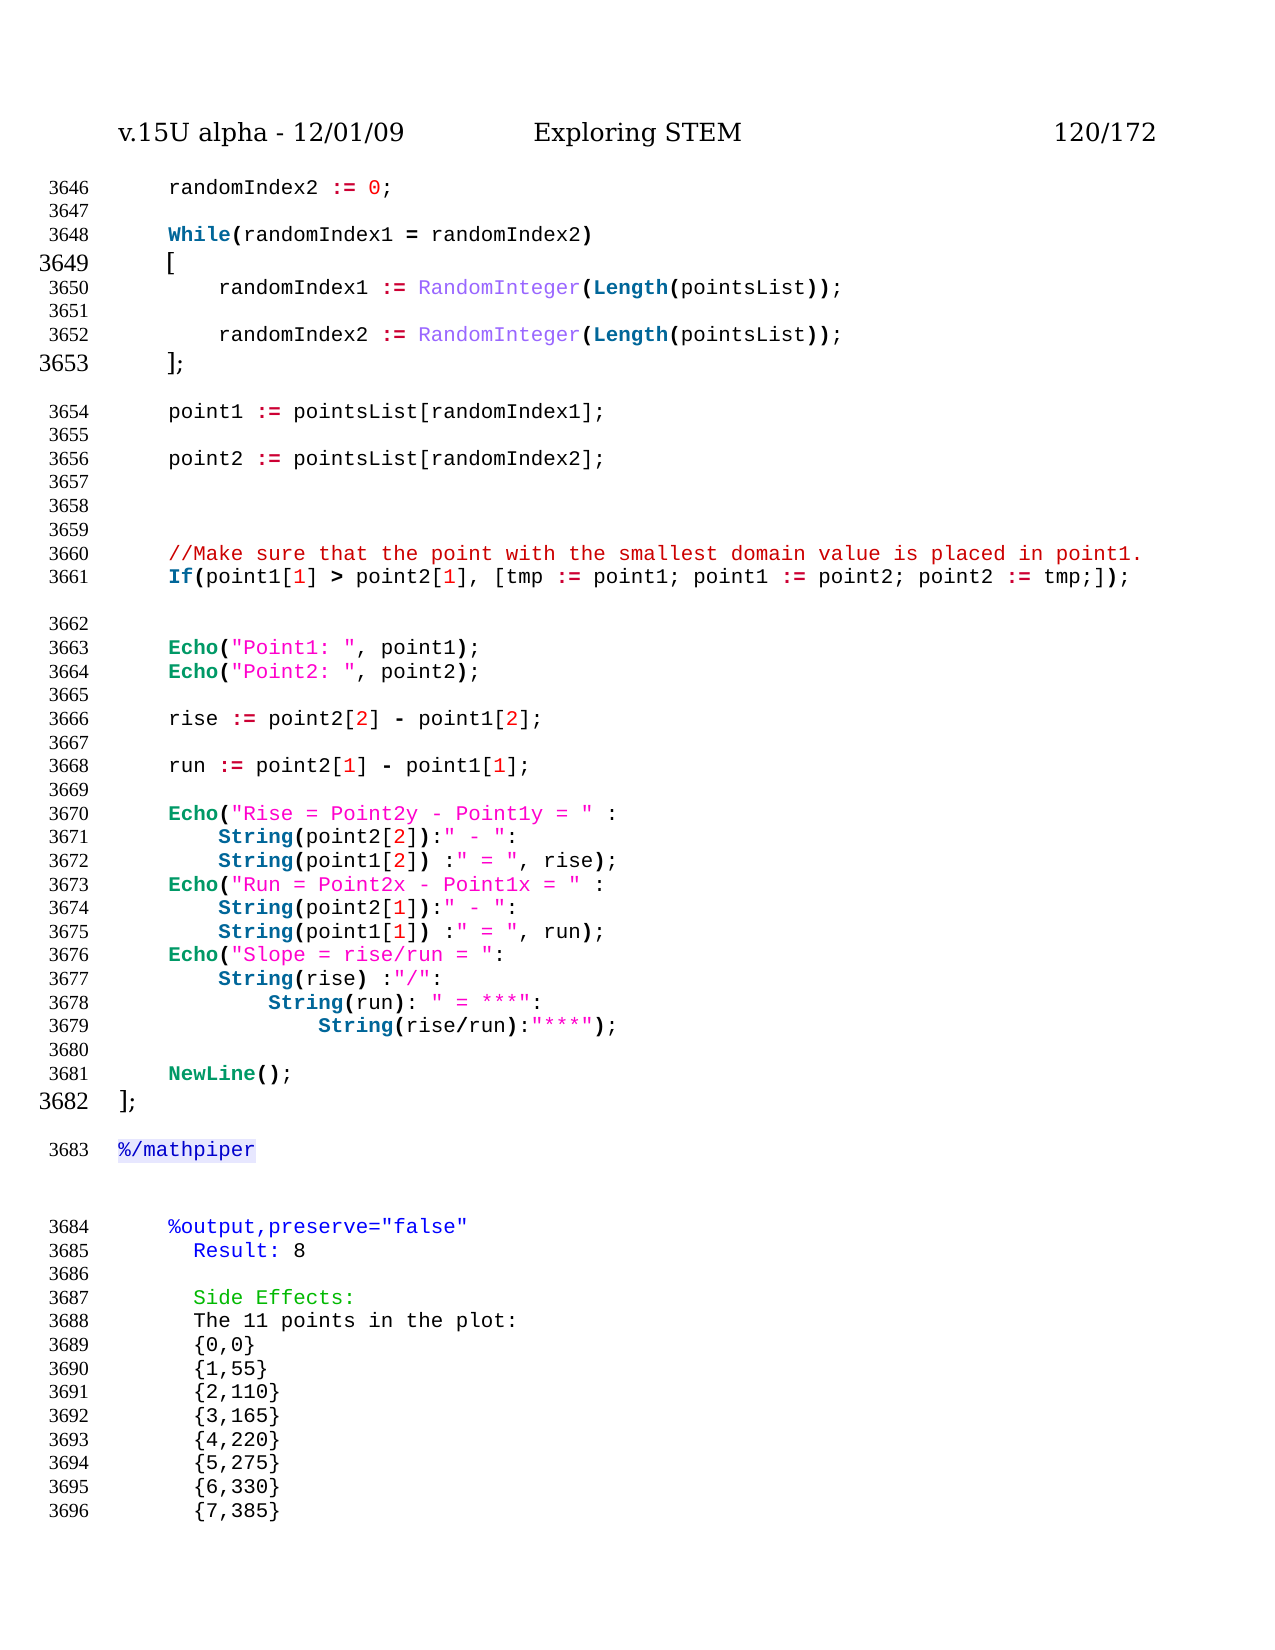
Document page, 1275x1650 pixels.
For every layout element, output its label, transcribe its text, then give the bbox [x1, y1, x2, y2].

text point2 := pointsList[randomIndex2]; [118, 448, 1157, 472]
text {2,110} [118, 1381, 1157, 1405]
text String(point2[1]):" - ": [118, 897, 1157, 921]
text Echo("Run = Point2x - Point1x = " : [118, 873, 1157, 897]
text String(point2[2]):" - ": [118, 826, 1157, 850]
text String(rise/run):"***"); [118, 1015, 1157, 1039]
text NewLine(); [118, 1063, 1157, 1086]
text rise := point2[2] - point1[2]; [118, 708, 1157, 732]
text [ [118, 248, 1157, 277]
text ]; [118, 348, 1157, 377]
text String(point1[2]) :" = ", rise); [118, 850, 1157, 873]
text String(rise) :"/": [118, 968, 1157, 992]
text {4,220} [118, 1429, 1157, 1452]
text ]; [118, 1086, 1157, 1116]
text %/mathpiper [118, 1139, 1157, 1163]
text Result: 8 [118, 1239, 1157, 1263]
text point1 := pointsList[randomIndex1]; [118, 401, 1157, 424]
text randomIndex1 := RandomInteger(Length(pointsList)); [118, 277, 1157, 301]
text randomIndex2 := 0; [118, 177, 1157, 200]
text {0,0} [118, 1334, 1157, 1358]
text {7,385} [118, 1500, 1157, 1523]
text Echo("Point2: ", point2); [118, 661, 1157, 684]
text The 11 points in the plot: [118, 1311, 1157, 1334]
text Echo("Rise = Point2y - Point1y = " : [118, 803, 1157, 826]
text {1,55} [118, 1358, 1157, 1381]
text {6,330} [118, 1476, 1157, 1500]
text If(point1[1] > point2[1], [tmp := point1; point1 := point2; point2 := tmp;]); [118, 566, 1157, 590]
text Echo("Point1: ", point1); [118, 637, 1157, 661]
text {5,275} [118, 1452, 1157, 1476]
text {3,165} [118, 1405, 1157, 1429]
text //Make sure that the point with the smallest domain value is placed in point1. [118, 542, 1157, 566]
text randomIndex2 := RandomInteger(Length(pointsList)); [118, 324, 1157, 348]
text String(run): " = ***": [118, 992, 1157, 1015]
text run := point2[1] - point1[1]; [118, 755, 1157, 779]
text While(randomIndex1 = randomIndex2) [118, 224, 1157, 248]
text %output,preserve="false" [118, 1216, 1157, 1239]
text Echo("Slope = rise/run = ": [118, 944, 1157, 968]
text String(point1[1]) :" = ", run); [118, 921, 1157, 944]
text Side Effects: [118, 1287, 1157, 1311]
